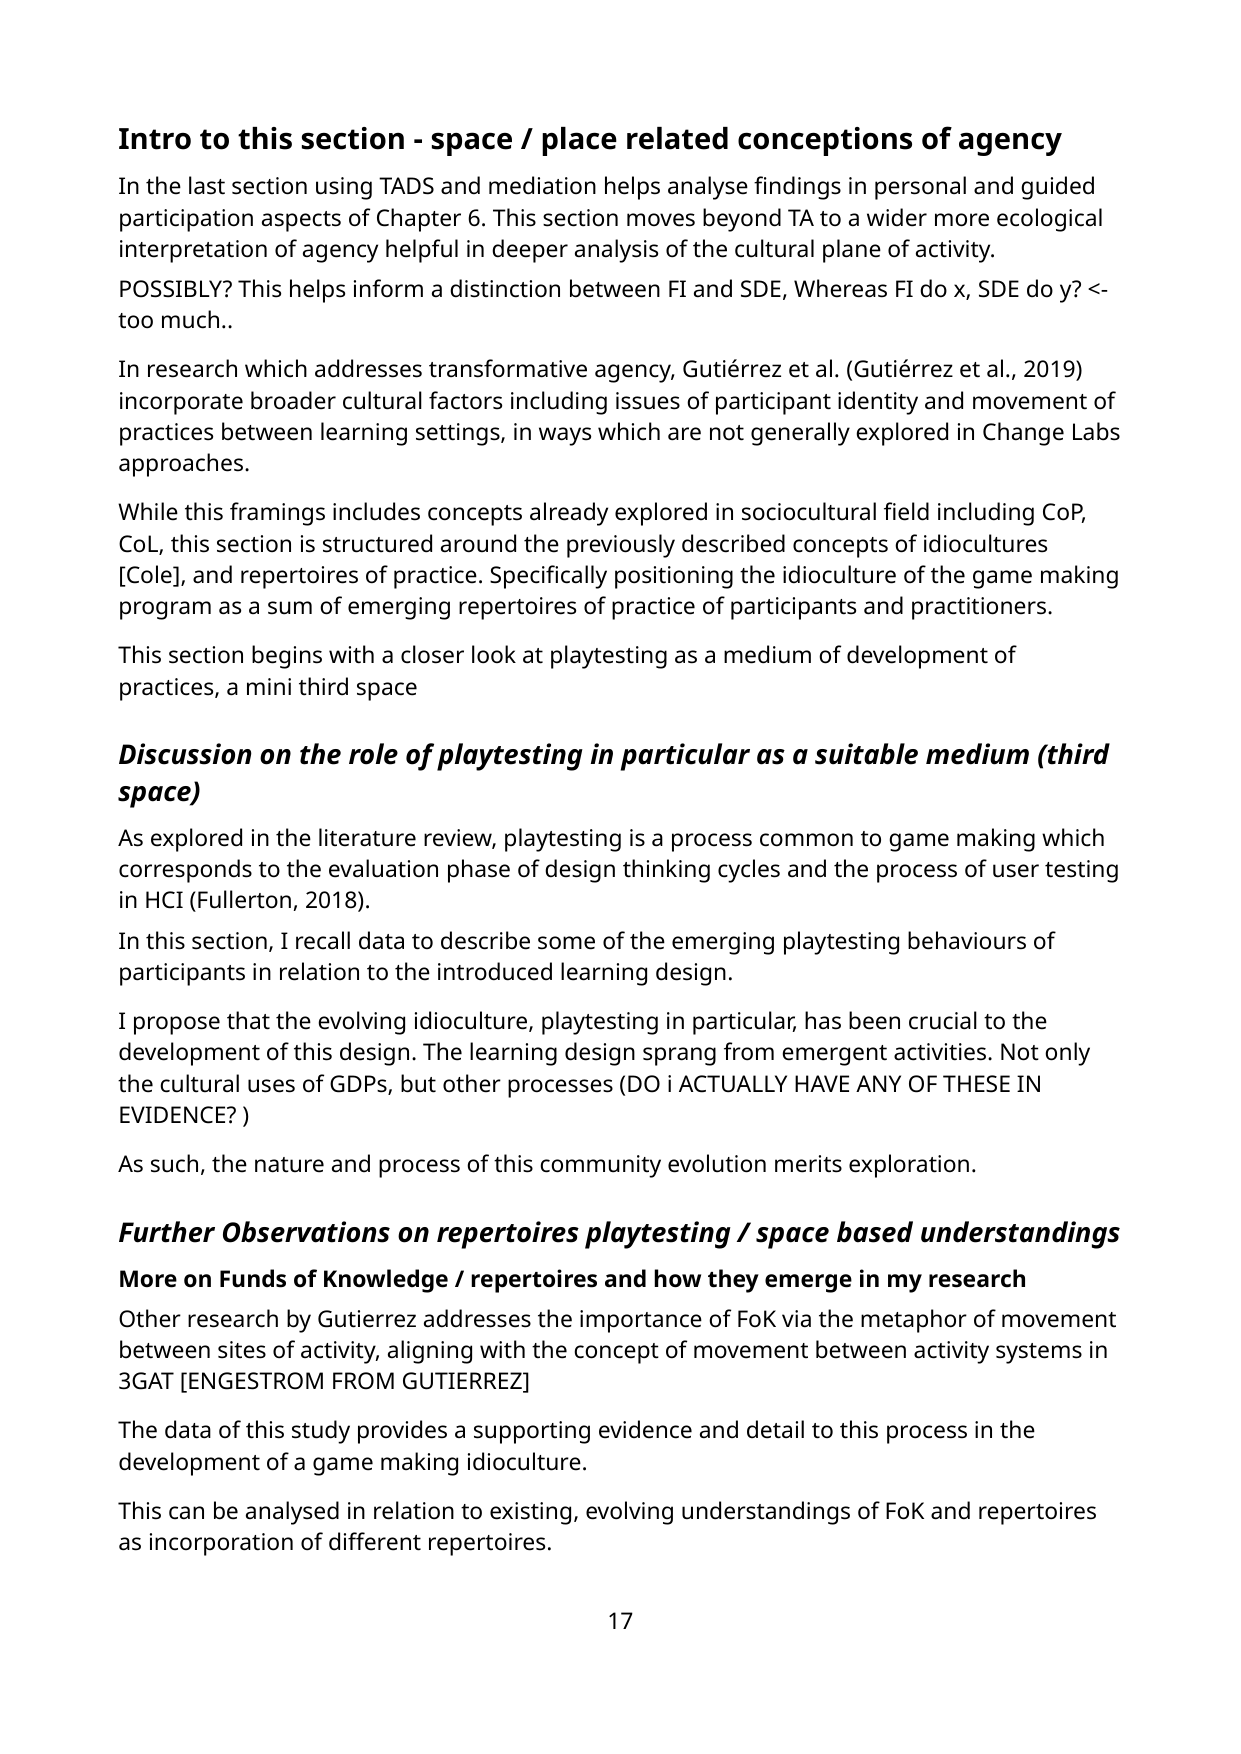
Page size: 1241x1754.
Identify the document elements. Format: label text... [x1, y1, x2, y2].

text POSSIBLY? This helps inform a distinction between FI and SDE, Whereas FI do x, SDE do y? <- too much.. [118, 273, 1122, 336]
text Other research by Gutierrez addresses the importance of FoK via the metaphor of movement between sites of activity, aligning with the concept of movement between activity systems in 3GAT [ENGESTROM FROM GUTIERREZ] [118, 1303, 1122, 1397]
subtitle Further Observations on repertoires playtesting / space based understandings [118, 1213, 1122, 1250]
text In this section, I recall data to describe some of the emerging playtesting behaviours of participants in relation to the introduced learning design. [118, 925, 1122, 987]
text More on Funds of Knowledge / repertoires and how they emerge in my research [118, 1263, 1122, 1294]
text I propose that the evolving idioculture, playtesting in particular, has been crucial to the development of this design. The learning design sprang from emergent activities. Not only the cultural uses of GDPs, but other processes (DO i ACTUALLY HAVE ANY OF THESE IN EVIDENCE? ) [118, 1005, 1122, 1130]
text As such, the nature and process of this community evolution merits exploration. [118, 1148, 1122, 1179]
text In research which addresses transformative agency, Gutiérrez et al. (Gutiérrez et al., 2019) incorporate broader cultural factors including issues of participant identity and movement of practices between learning settings, in ways which are not generally explored in Change Labs approaches. [118, 353, 1122, 478]
text As explored in the literature review, playtesting is a process common to game making which corresponds to the evaluation phase of design thinking cycles and the process of user testing in HCI (Fullerton, 2018). [118, 822, 1122, 916]
subtitle Intro to this section - space / place related conceptions of agency [118, 118, 1122, 158]
text This section begins with a closer look at playtesting as a medium of development of practices, a mini third space [118, 639, 1122, 702]
subtitle Discussion on the role of playtesting in particular as a suitable medium (third space) [118, 736, 1122, 809]
text In the last section using TADS and mediation helps analyse findings in personal and guided participation aspects of Chapter 6. This section moves beyond TA to a wider more ecological interpretation of agency helpful in deeper analysis of the cultural plane of activity. [118, 170, 1122, 264]
text While this framings includes concepts already explored in sociocultural field including CoP, CoL, this section is structured around the previously described concepts of idiocultures [Cole], and repertoires of practice. Specifically positioning the idioculture of the game making program as a sum of emerging repertoires of practice of participants and practitioners. [118, 496, 1122, 621]
text This can be analysed in relation to existing, evolving understandings of FoK and repertoires as incorporation of different repertoires. [118, 1495, 1122, 1557]
text The data of this study provides a supporting evidence and detail to this process in the development of a game making idioculture. [118, 1414, 1122, 1477]
